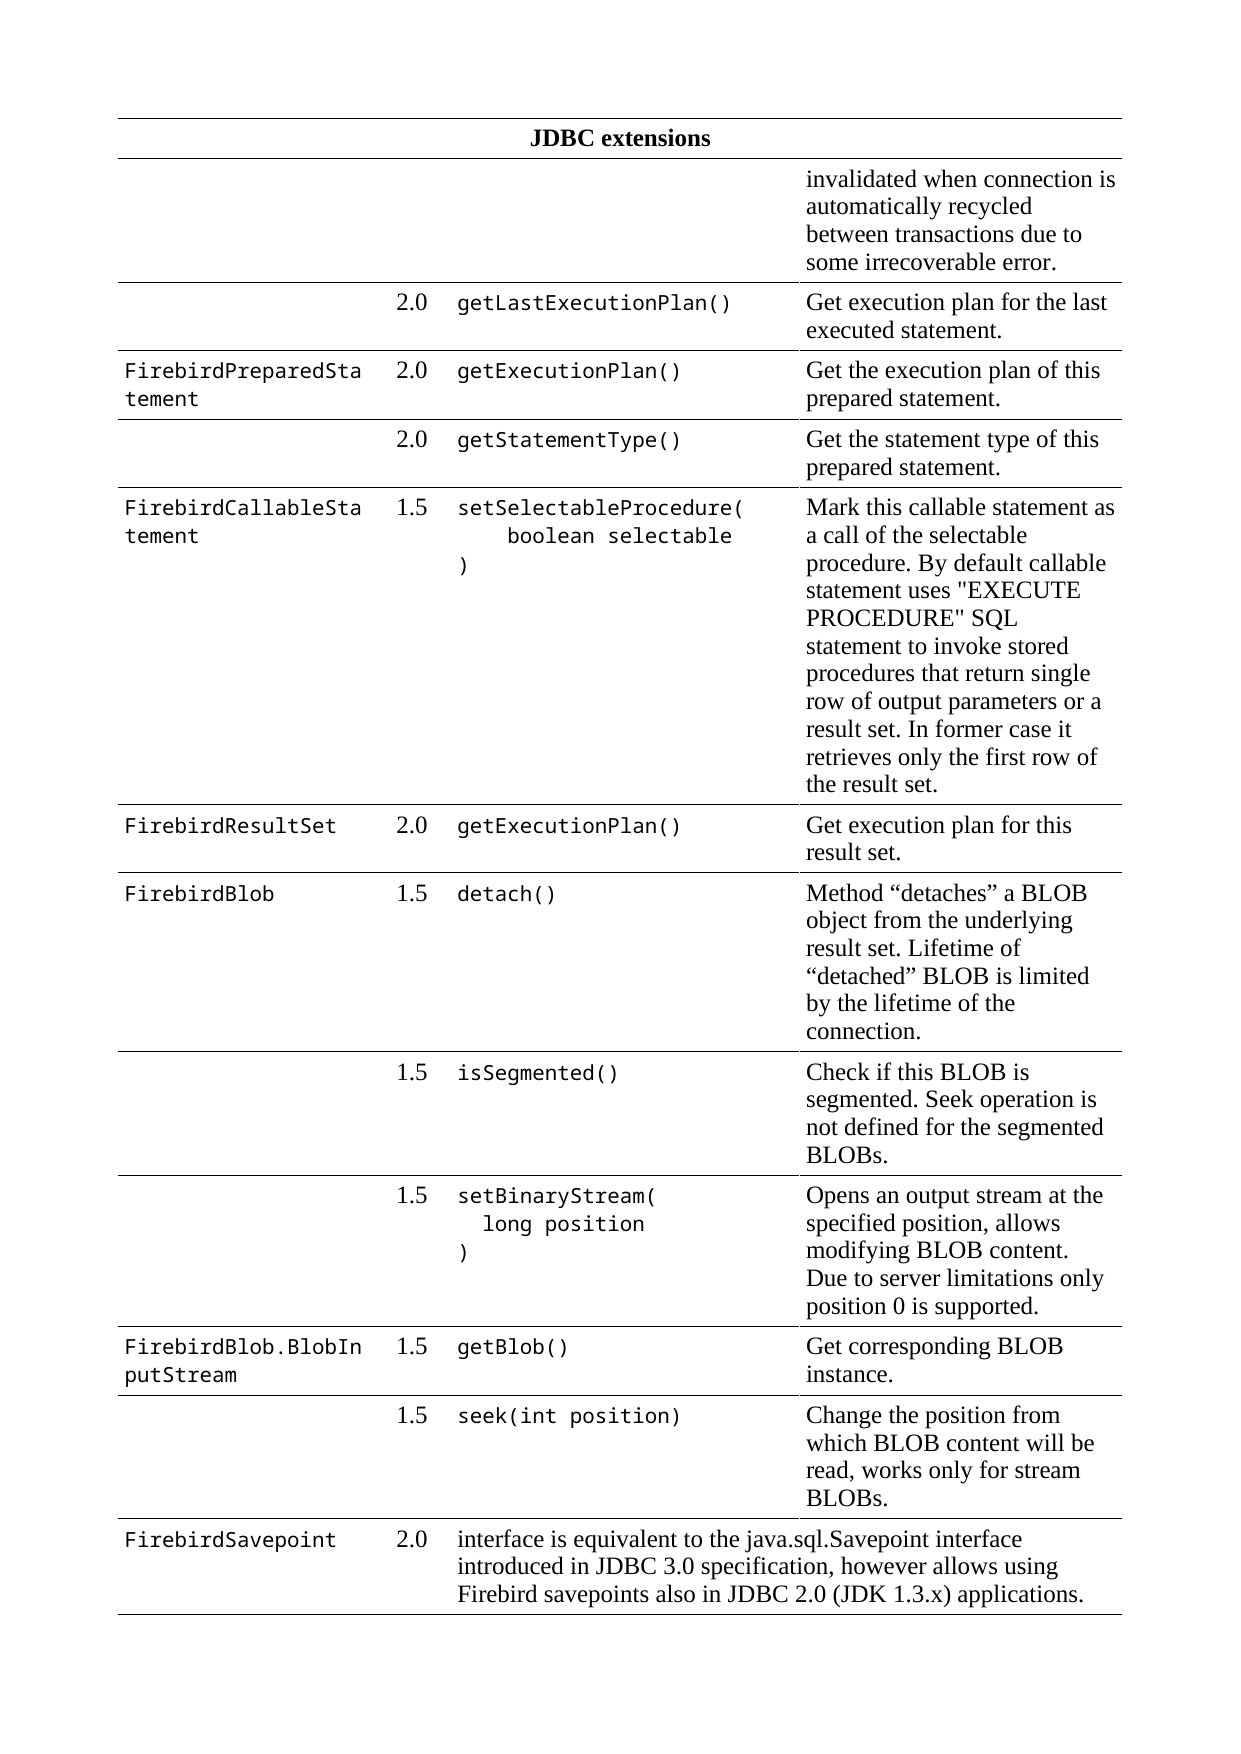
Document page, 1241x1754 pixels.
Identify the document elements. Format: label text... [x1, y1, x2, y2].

table_cell Get execution plan for this result set. [800, 805, 1122, 872]
table_cell Get the statement type of this prepared statement. [800, 420, 1122, 487]
table_cell Method “detaches” a BLOB object from the underlying result set. Lifetime of “detached” BLOB is limited by the lifetime of the connection. [800, 873, 1122, 1051]
table_cell FirebirdSavepoint [118, 1519, 373, 1614]
table_cell Check if this BLOB is segmented. Seek operation is not defined for the segmented BLOBs. [800, 1052, 1122, 1175]
table_header JDBC extensions [118, 119, 1122, 158]
table_cell [118, 420, 373, 487]
table_cell [118, 159, 373, 282]
table_cell interface is equivalent to the java.sql.Savepoint interface introduced in JDBC 3.0 specification, however allows using Firebird savepoints also in JDBC 2.0 (JDK 1.3.x) applications. [451, 1519, 1122, 1614]
table_cell getExecutionPlan() [451, 805, 799, 872]
table_cell setBinaryStream( long position ) [451, 1176, 799, 1326]
table_cell getStatementType() [451, 420, 799, 487]
table_cell [118, 1176, 373, 1326]
table_cell 2.0 [373, 1519, 451, 1614]
table_cell 2.0 [373, 420, 451, 487]
table_cell Mark this callable statement as a call of the selectable procedure. By default callable statement uses "EXECUTE PROCEDURE" SQL statement to invoke stored procedures that return single row of output parameters or a result set. In former case it retrieves only the first row of the result set. [800, 488, 1122, 804]
table_cell [451, 159, 799, 282]
table_cell getBlob() [451, 1327, 799, 1395]
table_cell Get corresponding BLOB instance. [800, 1327, 1122, 1395]
table_cell FirebirdCallableStatement [118, 488, 373, 804]
table_cell 1.5 [373, 1327, 451, 1395]
table_cell seek(int position) [451, 1396, 799, 1518]
table_cell setSelectableProcedure( boolean selectable ) [451, 488, 799, 804]
table_cell [373, 159, 451, 282]
table_cell getLastExecutionPlan() [451, 283, 799, 350]
table_cell 1.5 [373, 1176, 451, 1326]
table_cell 2.0 [373, 805, 451, 872]
table_cell Get the execution plan of this prepared statement. [800, 351, 1122, 419]
table_cell getExecutionPlan() [451, 351, 799, 419]
table_cell 2.0 [373, 351, 451, 419]
table_cell Change the position from which BLOB content will be read, works only for stream BLOBs. [800, 1396, 1122, 1518]
table_cell [118, 1396, 373, 1518]
table_cell detach() [451, 873, 799, 1051]
table_cell 1.5 [373, 488, 451, 804]
table_cell FirebirdBlob.BlobInputStream [118, 1327, 373, 1395]
table_cell 2.0 [373, 283, 451, 350]
table_cell FirebirdBlob [118, 873, 373, 1051]
table_cell invalidated when connection is automatically recycled between transactions due to some irrecoverable error. [800, 159, 1122, 282]
table_cell 1.5 [373, 1052, 451, 1175]
table_cell 1.5 [373, 1396, 451, 1518]
table_cell Get execution plan for the last executed statement. [800, 283, 1122, 350]
table_cell [118, 283, 373, 350]
table_cell 1.5 [373, 873, 451, 1051]
table_cell [118, 1052, 373, 1175]
table_cell Opens an output stream at the specified position, allows modifying BLOB content. Due to server limitations only position 0 is supported. [800, 1176, 1122, 1326]
table_cell isSegmented() [451, 1052, 799, 1175]
table_cell FirebirdResultSet [118, 805, 373, 872]
table_cell FirebirdPreparedStatement [118, 351, 373, 419]
